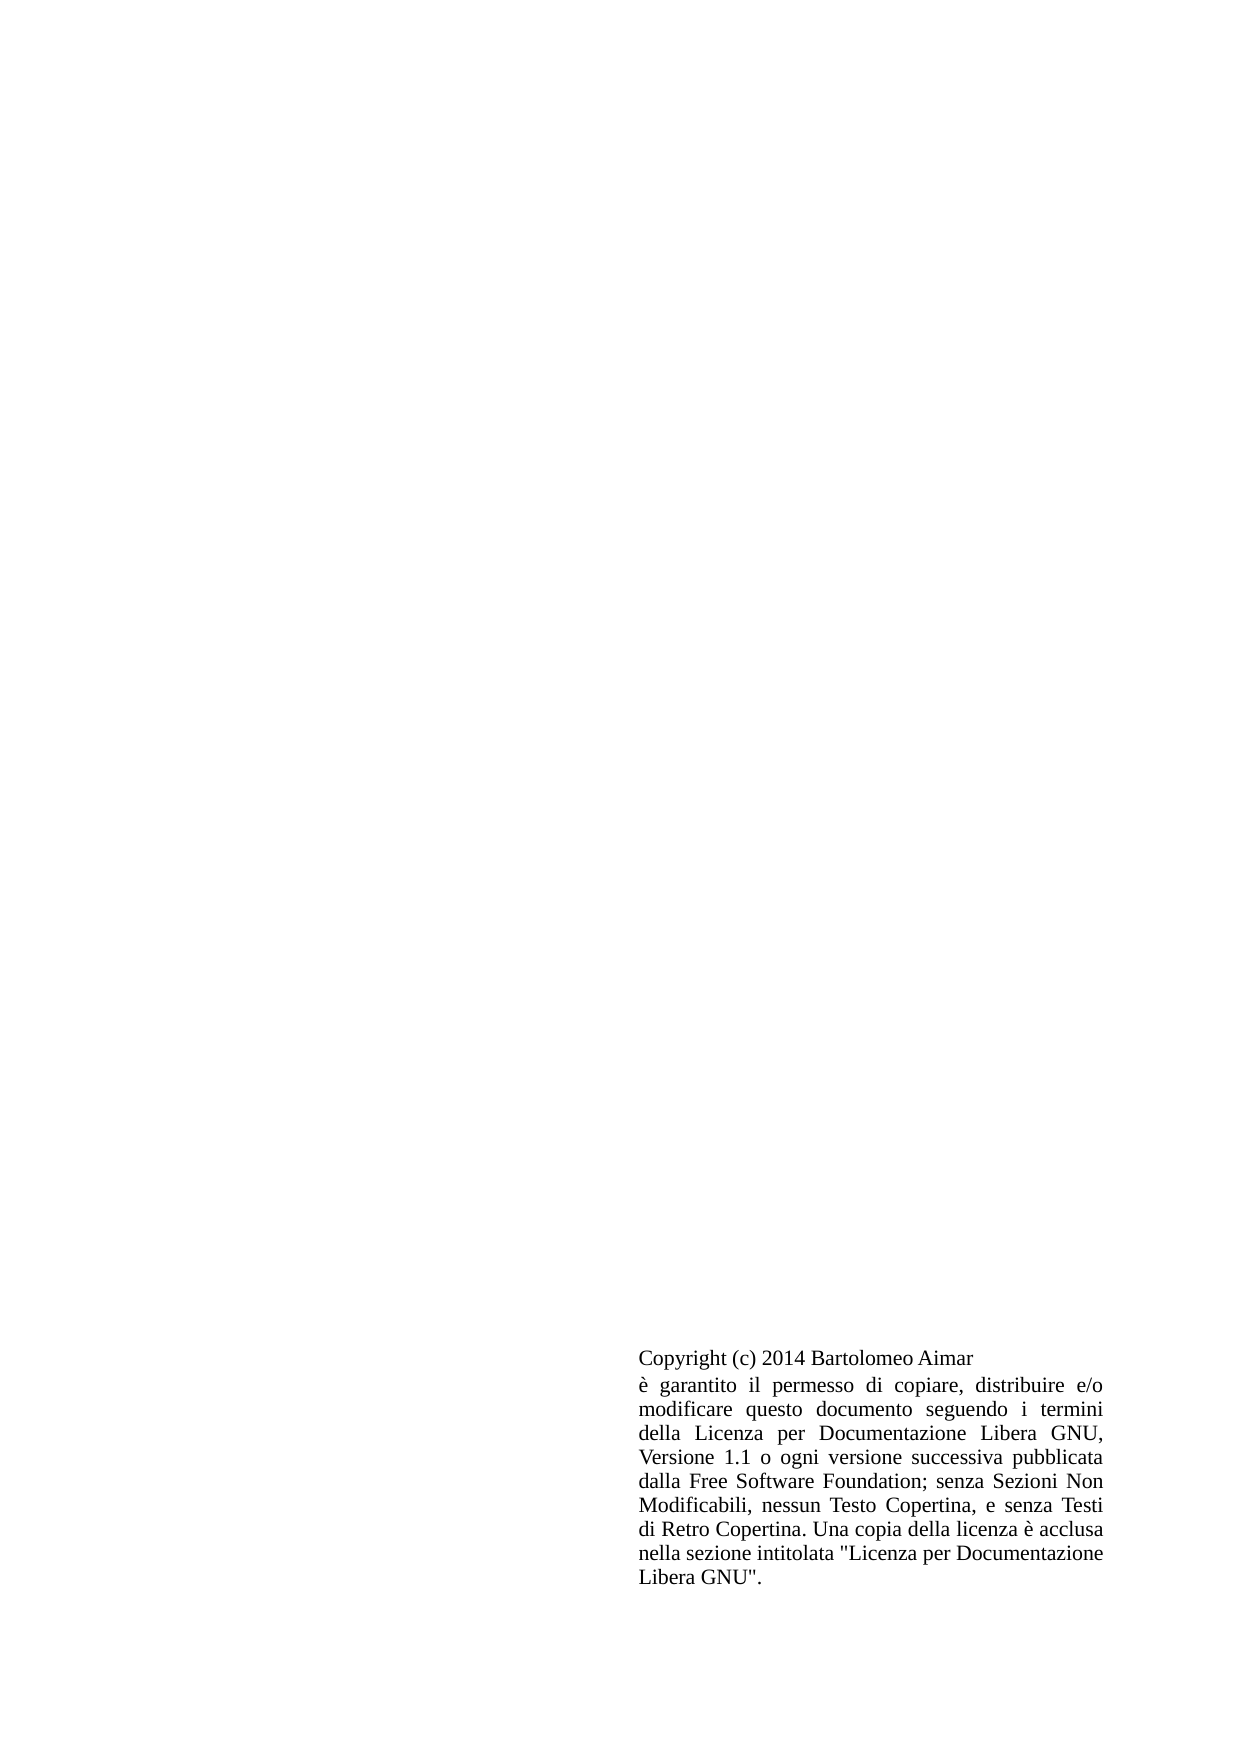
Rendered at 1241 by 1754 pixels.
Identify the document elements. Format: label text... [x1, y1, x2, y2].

table_header Copyright (c) 2014 Bartolomeo Aimar è garantito il permesso di copiare, distribuire e/o modificare questo documento seguendo i termini della Licenza per Documentazione Libera GNU, Versione 1.1 o ogni versione successiva pubblicata dalla Free Software Foundation; senza Sezioni Non Modificabili, nessun Testo Copertina, e senza Testi di Retro Copertina. Una copia della licenza è acclusa nella sezione intitolata "Licenza per Documentazione Libera GNU". [620, 118, 1122, 1598]
table_header [118, 118, 620, 1598]
